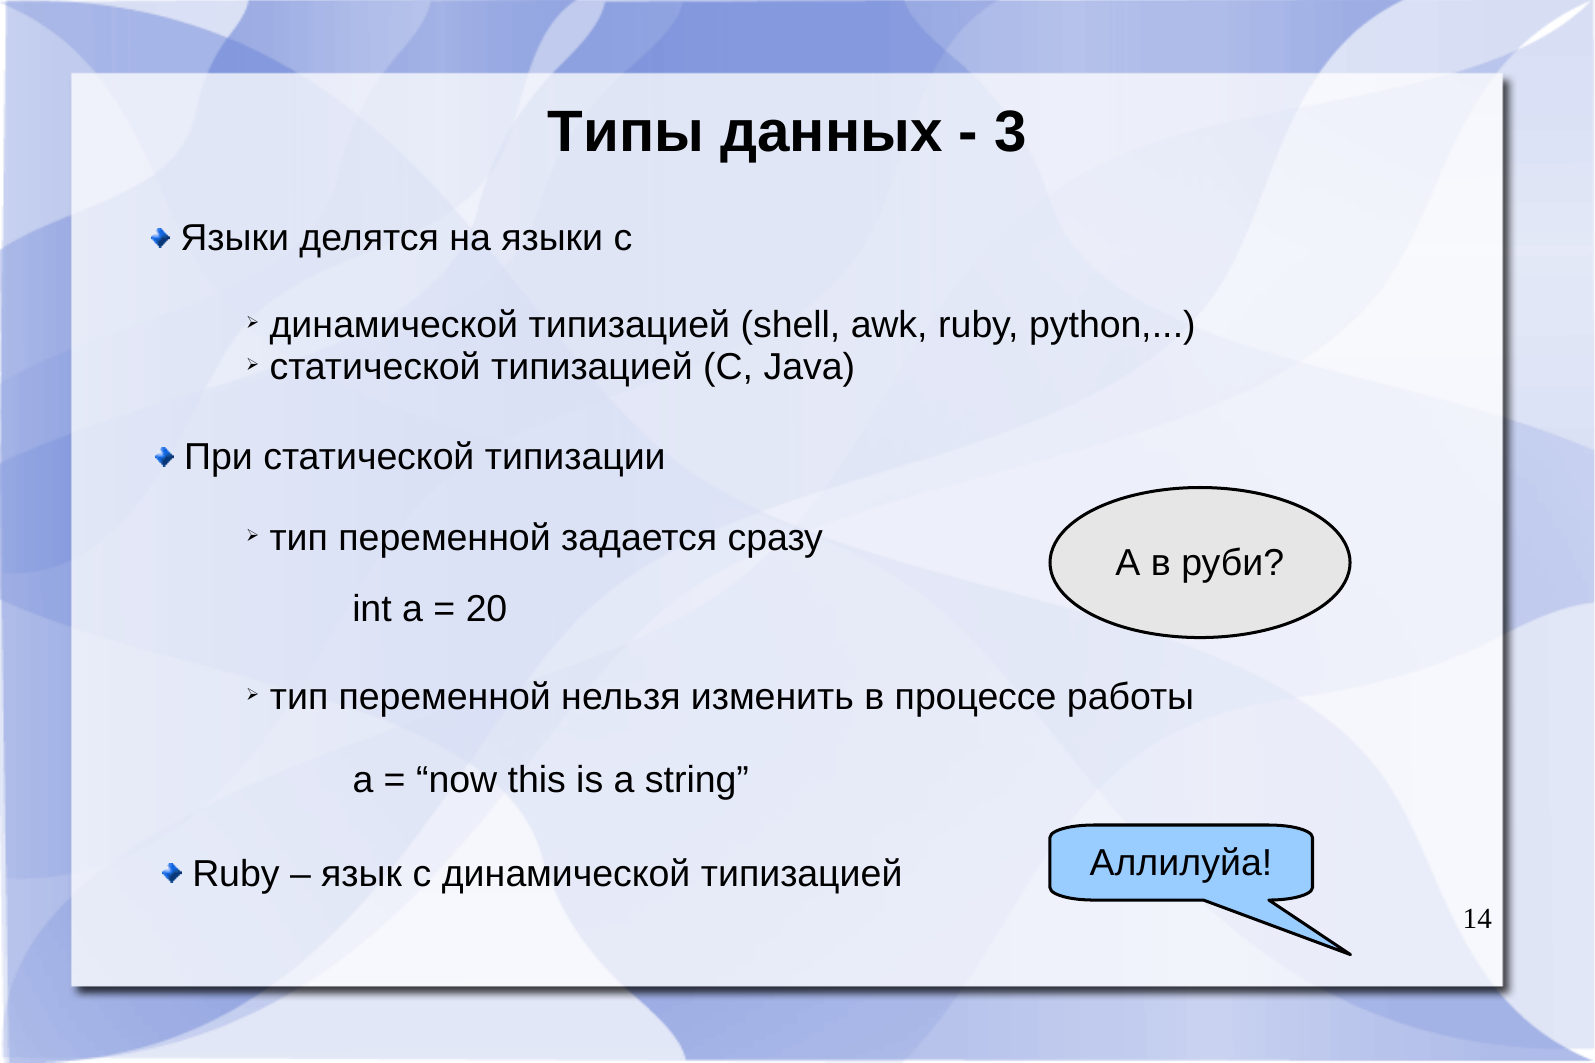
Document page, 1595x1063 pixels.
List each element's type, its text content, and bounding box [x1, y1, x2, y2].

text_box тип переменной нельзя изменить в процессе работы [231, 668, 1351, 726]
text_box А в руби? [1050, 487, 1351, 638]
text_box a = “now this is a string” [337, 750, 1007, 808]
text_box int a = 20 [337, 579, 788, 637]
text_box динамической типизацией (shell, awk, ruby, python,...) cтатической типизацией (С, Java) [231, 296, 1426, 395]
text_box Ruby – язык с динамической типизацией [148, 844, 919, 902]
text_box Языки делятся на языки с [136, 209, 1327, 267]
text_box тип переменной задается сразу [231, 508, 901, 566]
title Типы данных - 3 [75, 75, 1501, 188]
text_box При статической типизации [140, 428, 682, 486]
text_box Аллилуйа! [1049, 825, 1351, 955]
picture [0, 0, 1595, 1063]
